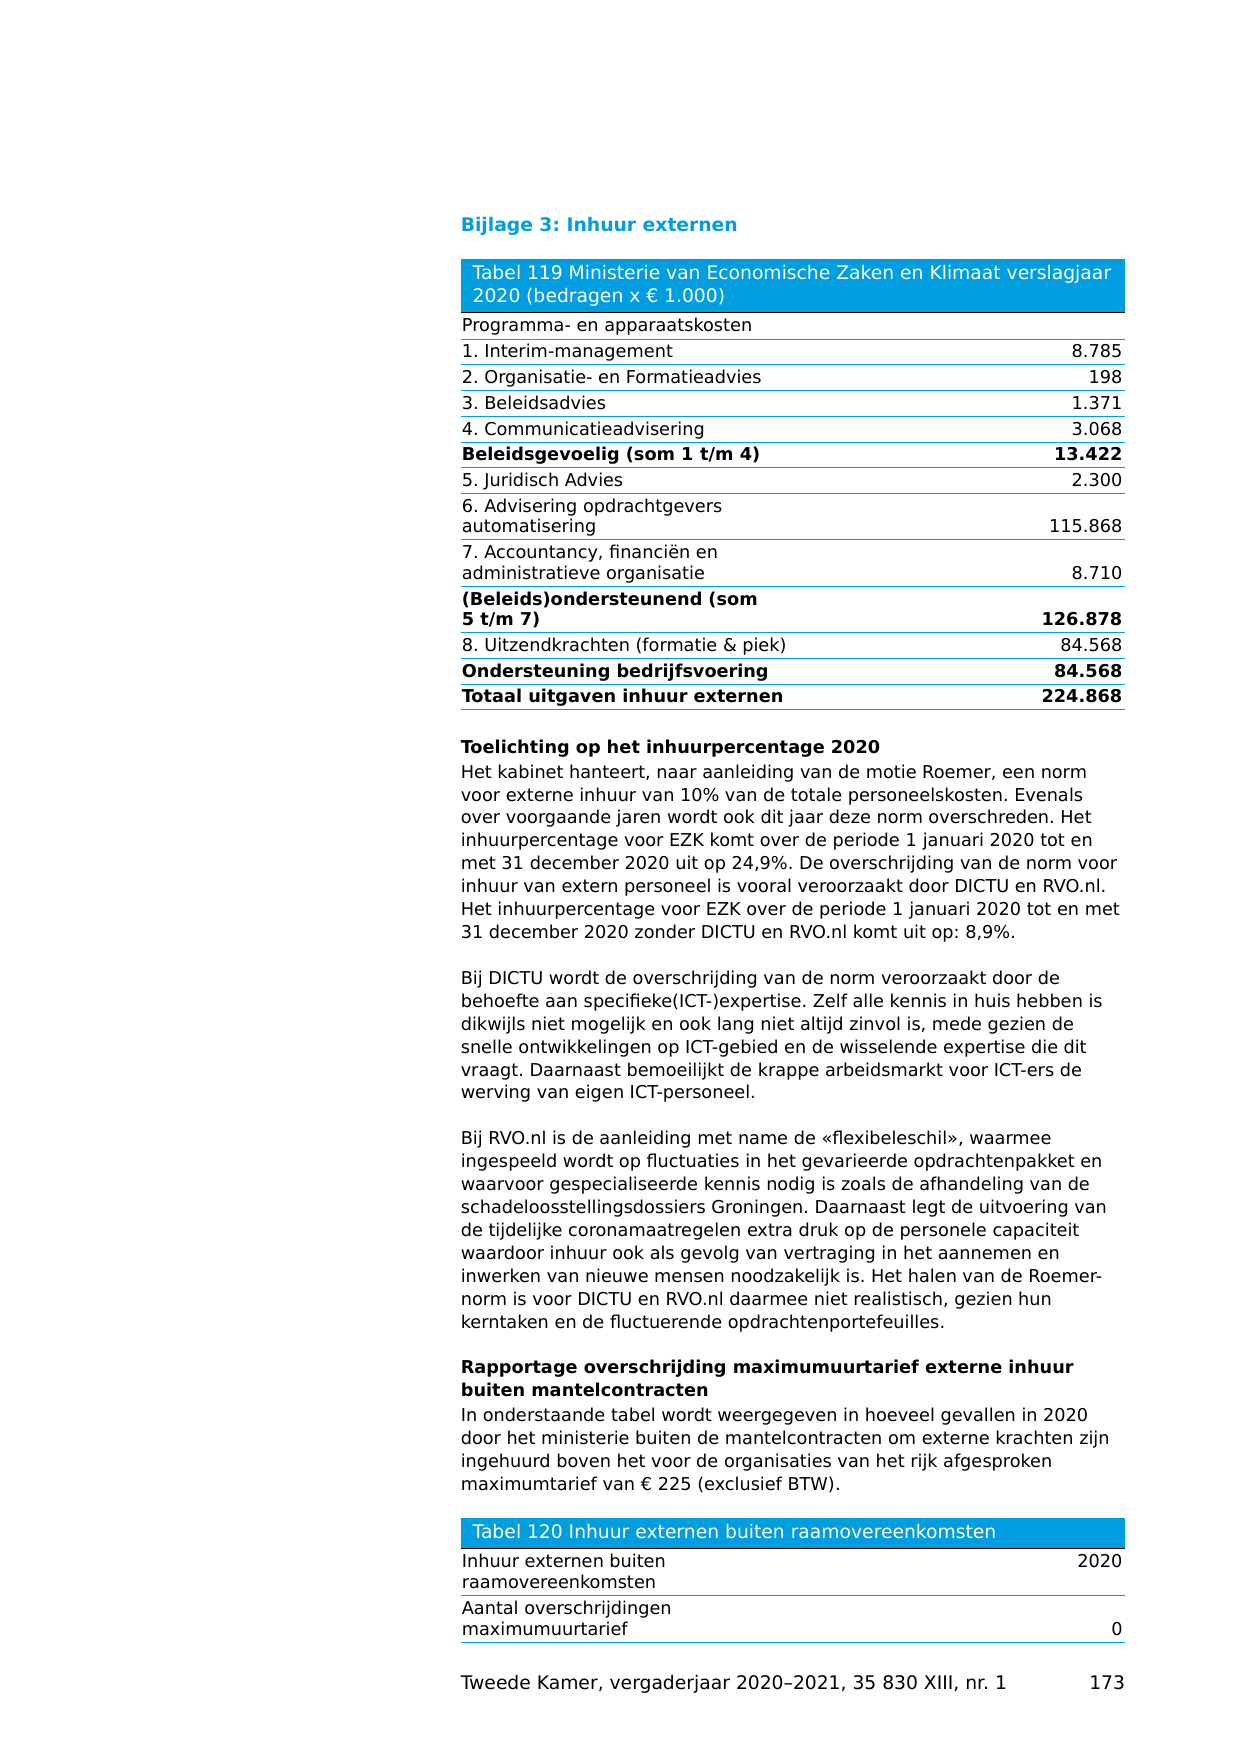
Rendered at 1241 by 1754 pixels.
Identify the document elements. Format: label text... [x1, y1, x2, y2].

table_cell 2020 [793, 1549, 1125, 1595]
table_cell Inhuur externen buiten raamovereenkomsten [461, 1549, 793, 1595]
table_cell 8. Uitzendkrachten (formatie & piek) [461, 633, 793, 658]
table_cell Ondersteuning bedrijfsvoering [461, 659, 793, 683]
table_cell 1. Interim-management [461, 340, 793, 364]
table_cell 2. Organisatie- en Formatieadvies [461, 365, 793, 390]
table_cell 0 [793, 1596, 1125, 1642]
text Rapportage overschrijding maximumuurtarief externe inhuur buiten mantelcontracten [461, 1356, 1125, 1401]
table_cell 1.371 [793, 391, 1125, 416]
table_cell 2.300 [793, 468, 1125, 493]
table_header Tabel 119 Ministerie van Economische Zaken en Klimaat verslagjaar 2020 (bedragen x € 1.000) [461, 259, 1125, 312]
table_cell 13.422 [793, 443, 1125, 467]
text Bij RVO.nl is de aanleiding met name de «flexibeleschil», waarmee ingespeeld wordt op fluctuaties in het gevarieerde opdrachtenpakket en waarvoor gespecialiseerde kennis nodig is zoals de afhandeling van de schadeloosstellingsdossiers Groningen. Daarnaast legt de uitvoering van de tijdelijke coronamaatregelen extra druk op de personele capaciteit waardoor inhuur ook als gevolg van vertraging in het aannemen en inwerken van nieuwe mensen noodzakelijk is. Het halen van de Roemer-norm is voor DICTU en RVO.nl daarmee niet realistisch, gezien hun kerntaken en de fluctuerende opdrachtenportefeuilles. [461, 1126, 1125, 1333]
table_cell Totaal uitgaven inhuur externen [461, 685, 793, 709]
table_cell 84.568 [793, 633, 1125, 658]
table_header Tabel 120 Inhuur externen buiten raamovereenkomsten [461, 1518, 1125, 1548]
table_cell 84.568 [793, 659, 1125, 683]
table_cell 224.868 [793, 685, 1125, 709]
table_cell 5. Juridisch Advies [461, 468, 793, 493]
table_cell 198 [793, 365, 1125, 390]
table_cell [793, 313, 1125, 339]
table_cell 3. Beleidsadvies [461, 391, 793, 416]
table_cell Aantal overschrijdingen maximumuurtarief [461, 1596, 793, 1642]
text In onderstaande tabel wordt weergegeven in hoeveel gevallen in 2020 door het ministerie buiten de mantelcontracten om externe krachten zijn ingehuurd boven het voor de organisaties van het rijk afgesproken maximumtarief van € 225 (exclusief BTW). [461, 1403, 1125, 1495]
title Bijlage 3: Inhuur externen [461, 213, 1125, 236]
table_cell Beleidsgevoelig (som 1 t/m 4) [461, 443, 793, 467]
table_cell 8.710 [793, 540, 1125, 586]
table_cell 115.868 [793, 494, 1125, 539]
text Het kabinet hanteert, naar aanleiding van de motie Roemer, een norm voor externe inhuur van 10% van de totale personeelskosten. Evenals over voorgaande jaren wordt ook dit jaar deze norm overschreden. Het inhuurpercentage voor EZK komt over de periode 1 januari 2020 tot en met 31 december 2020 uit op 24,9%. De overschrijding van de norm voor inhuur van extern personeel is vooral veroorzaakt door DICTU en RVO.nl. Het inhuurpercentage voor EZK over de periode 1 januari 2020 tot en met 31 december 2020 zonder DICTU en RVO.nl komt uit op: 8,9%. [461, 760, 1125, 943]
table_cell 6. Advisering opdrachtgevers automatisering [461, 494, 793, 539]
table_cell 3.068 [793, 417, 1125, 442]
text Bij DICTU wordt de overschrijding van de norm veroorzaakt door de behoefte aan specifieke(ICT-)expertise. Zelf alle kennis in huis hebben is dikwijls niet mogelijk en ook lang niet altijd zinvol is, mede gezien de snelle ontwikkelingen op ICT-gebied en de wisselende expertise die dit vraagt. Daarnaast bemoeilijkt de krappe arbeidsmarkt voor ICT-ers de werving van eigen ICT-personeel. [461, 966, 1125, 1103]
table_cell 4. Communicatieadvisering [461, 417, 793, 442]
table_cell Programma- en apparaatskosten [461, 313, 793, 339]
table_cell 7. Accountancy, financiën en administratieve organisatie [461, 540, 793, 586]
table_cell 126.878 [793, 587, 1125, 632]
table_cell 8.785 [793, 340, 1125, 364]
table_cell (Beleids)ondersteunend (som 5 t/m 7) [461, 587, 793, 632]
text Toelichting op het inhuurpercentage 2020 [461, 735, 1125, 758]
